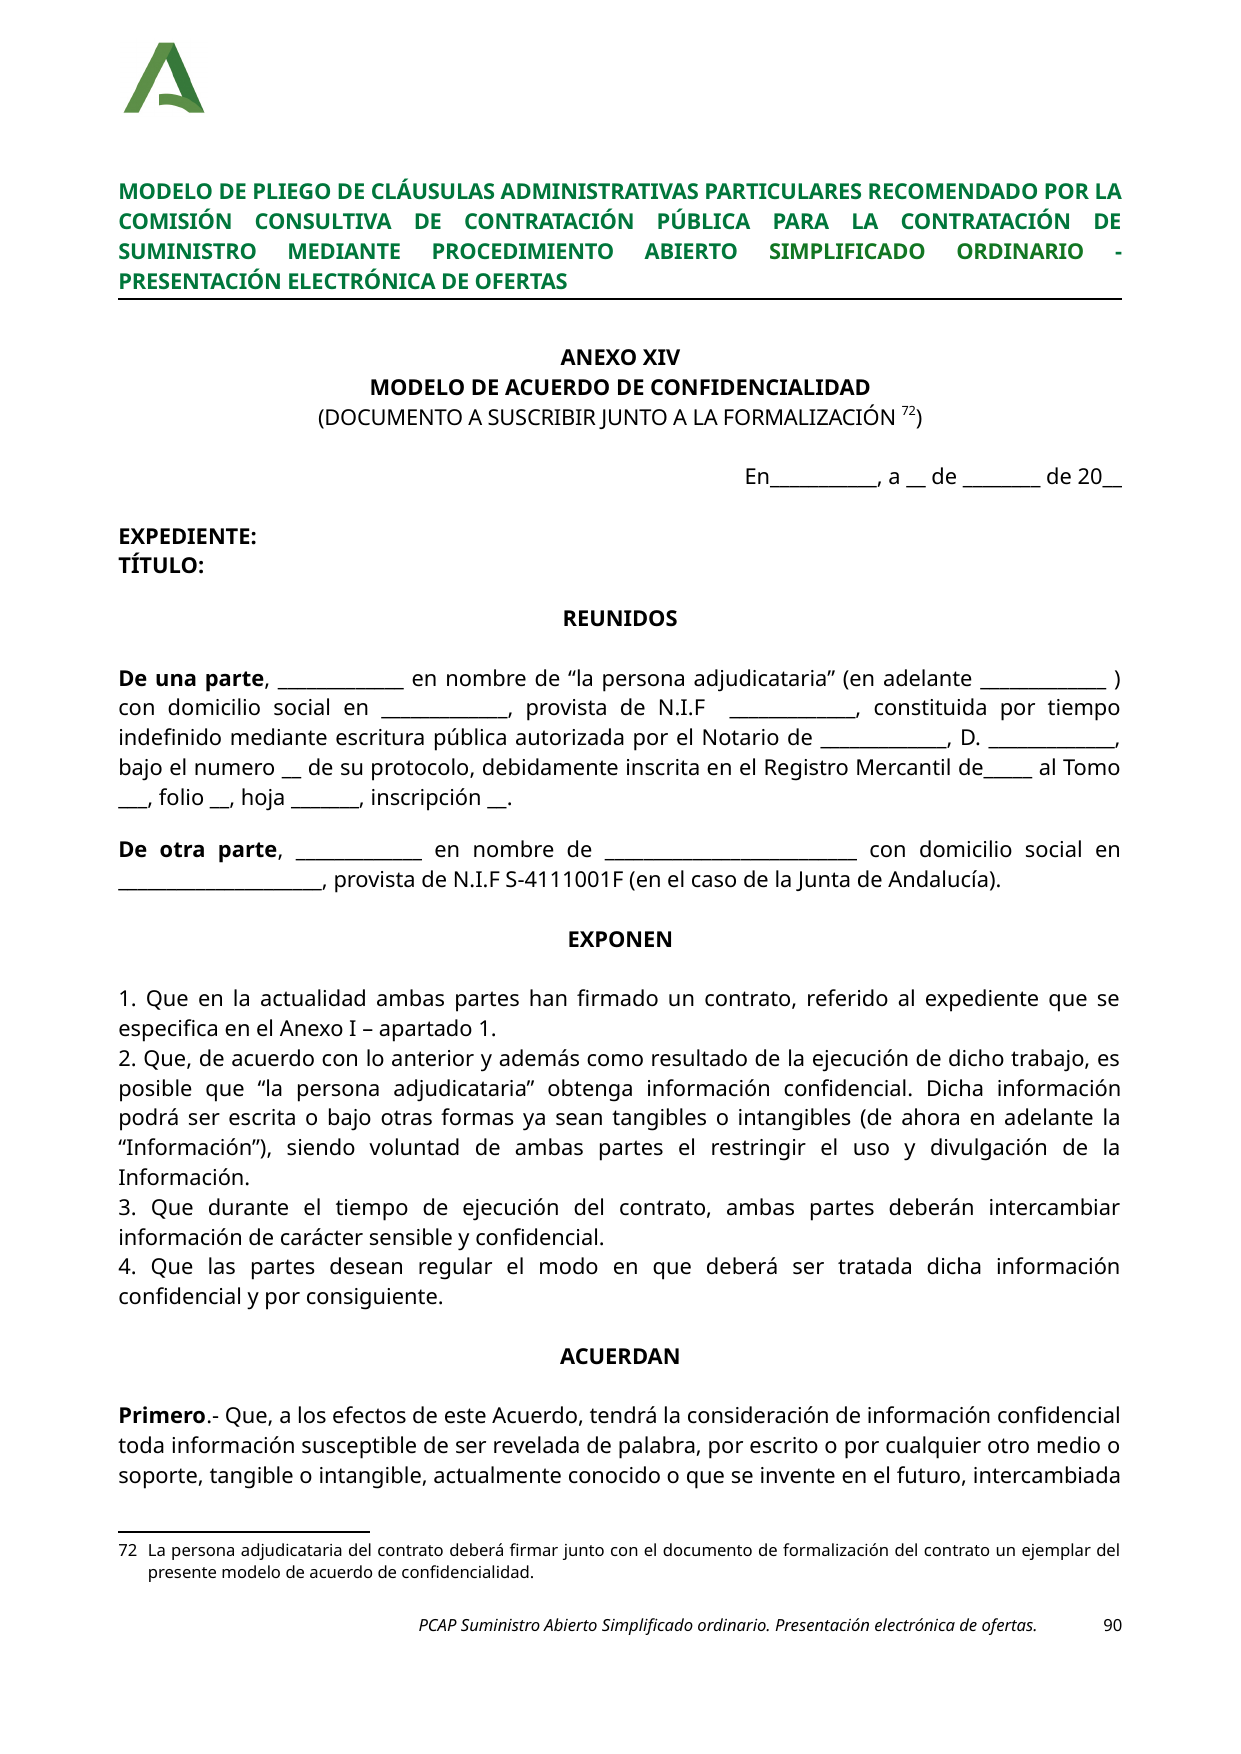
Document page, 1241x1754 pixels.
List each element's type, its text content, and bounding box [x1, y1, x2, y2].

text MODELO DE PLIEGO DE CLÁUSULAS ADMINISTRATIVAS PARTICULARES RECOMENDADO POR LA COMISIÓN CONSULTIVA DE CONTRATACIÓN PÚBLICA PARA LA CONTRATACIÓN DE SUMINISTRO MEDIANTE PROCEDIMIENTO ABIERTO SIMPLIFICADO ORDINARIO - PRESENTACIÓN ELECTRÓNICA DE OFERTAS [118, 176, 1122, 298]
text TÍTULO: [118, 551, 1122, 580]
text MODELO DE ACUERDO DE CONFIDENCIALIDAD [118, 372, 1122, 402]
text 1. Que en la actualidad ambas partes han firmado un contrato, referido al expediente que se especifica en el Anexo I – apartado 1. [118, 983, 1122, 1043]
text La persona adjudicataria del contrato deberá firmar junto con el documento de formalización del contrato un ejemplar del presente modelo de acuerdo de confidencialidad. [118, 1538, 1122, 1584]
text ANEXO XIV [118, 342, 1122, 372]
text De una parte, _____________ en nombre de “la persona adjudicataria” (en adelante _____________ ) con domicilio social en _____________, provista de N.I.F _____________, constituida por tiempo indefinido mediante escritura pública autorizada por el Notario de _____________, D. _____________, bajo el numero __ de su protocolo, debidamente inscrita en el Registro Mercantil de_____ al Tomo ___, folio __, hoja _______, inscripción __. [118, 663, 1122, 812]
text De otra parte, _____________ en nombre de __________________________ con domicilio social en _____________________, provista de N.I.F S-4111001F (en el caso de la Junta de Andalucía). [118, 834, 1122, 894]
text ACUERDAN [118, 1341, 1122, 1371]
text 2. Que, de acuerdo con lo anterior y además como resultado de la ejecución de dicho trabajo, es posible que “la persona adjudicataria” obtenga información confidencial. Dicha información podrá ser escrita o bajo otras formas ya sean tangibles o intangibles (de ahora en adelante la “Información”), siendo voluntad de ambas partes el restringir el uso y divulgación de la Información. [118, 1043, 1122, 1192]
text REUNIDOS [118, 603, 1122, 633]
text EXPONEN [118, 924, 1122, 953]
text (DOCUMENTO A SUSCRIBIR JUNTO A LA FORMALIZACIÓN ) [118, 402, 1122, 431]
text EXPEDIENTE: [118, 521, 1122, 551]
text Primero.- Que, a los efectos de este Acuerdo, tendrá la consideración de información confidencial toda información susceptible de ser revelada de palabra, por escrito o por cualquier otro medio o soporte, tangible o intangible, actualmente conocido o que se invente en el futuro, intercambiada [118, 1400, 1122, 1490]
text 3. Que durante el tiempo de ejecución del contrato, ambas partes deberán intercambiar información de carácter sensible y confidencial. [118, 1192, 1122, 1251]
text En___________, a __ de ________ de 20__ [118, 461, 1122, 491]
picture [119, 38, 209, 117]
text 4. Que las partes desean regular el modo en que deberá ser tratada dicha información confidencial y por consiguiente. [118, 1251, 1122, 1311]
